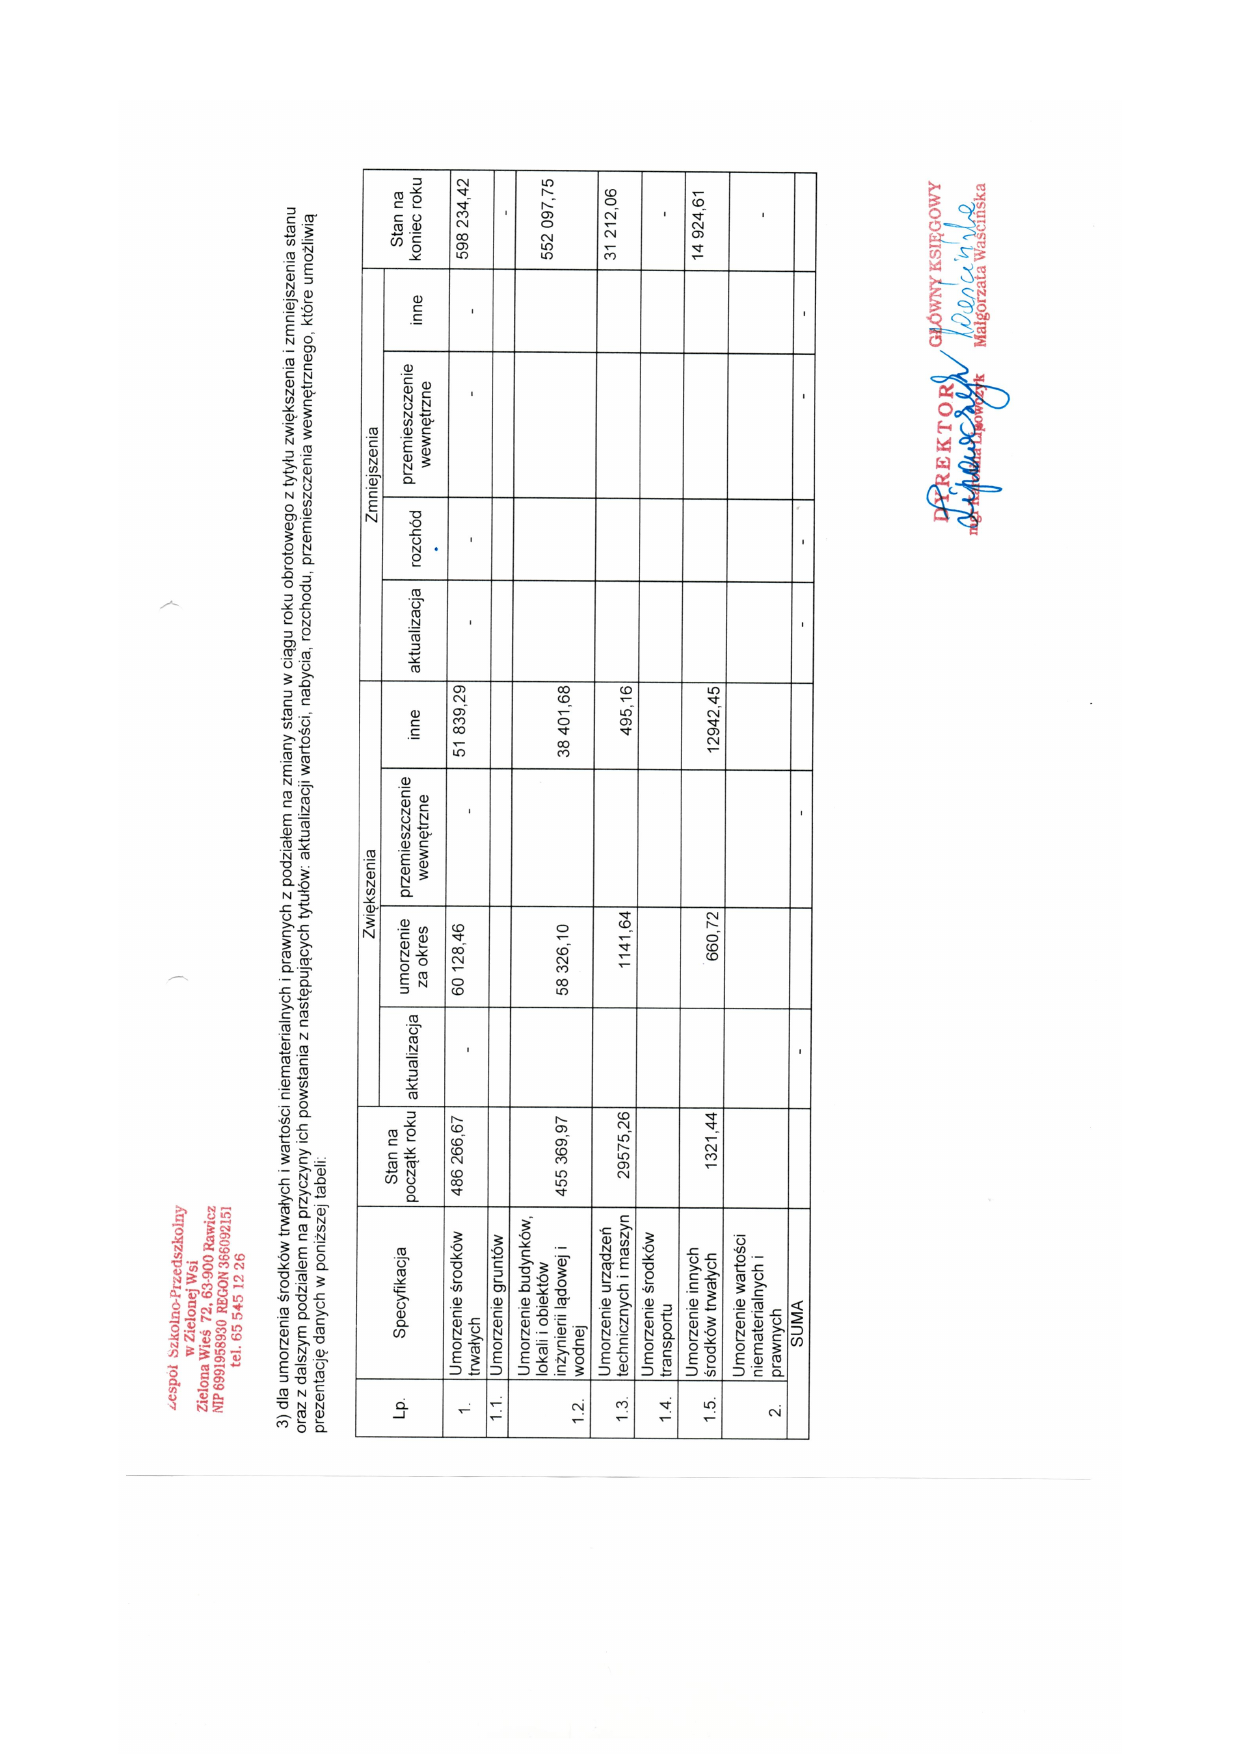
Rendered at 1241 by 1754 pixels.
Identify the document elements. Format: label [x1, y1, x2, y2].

picture [118, 100, 1123, 1754]
